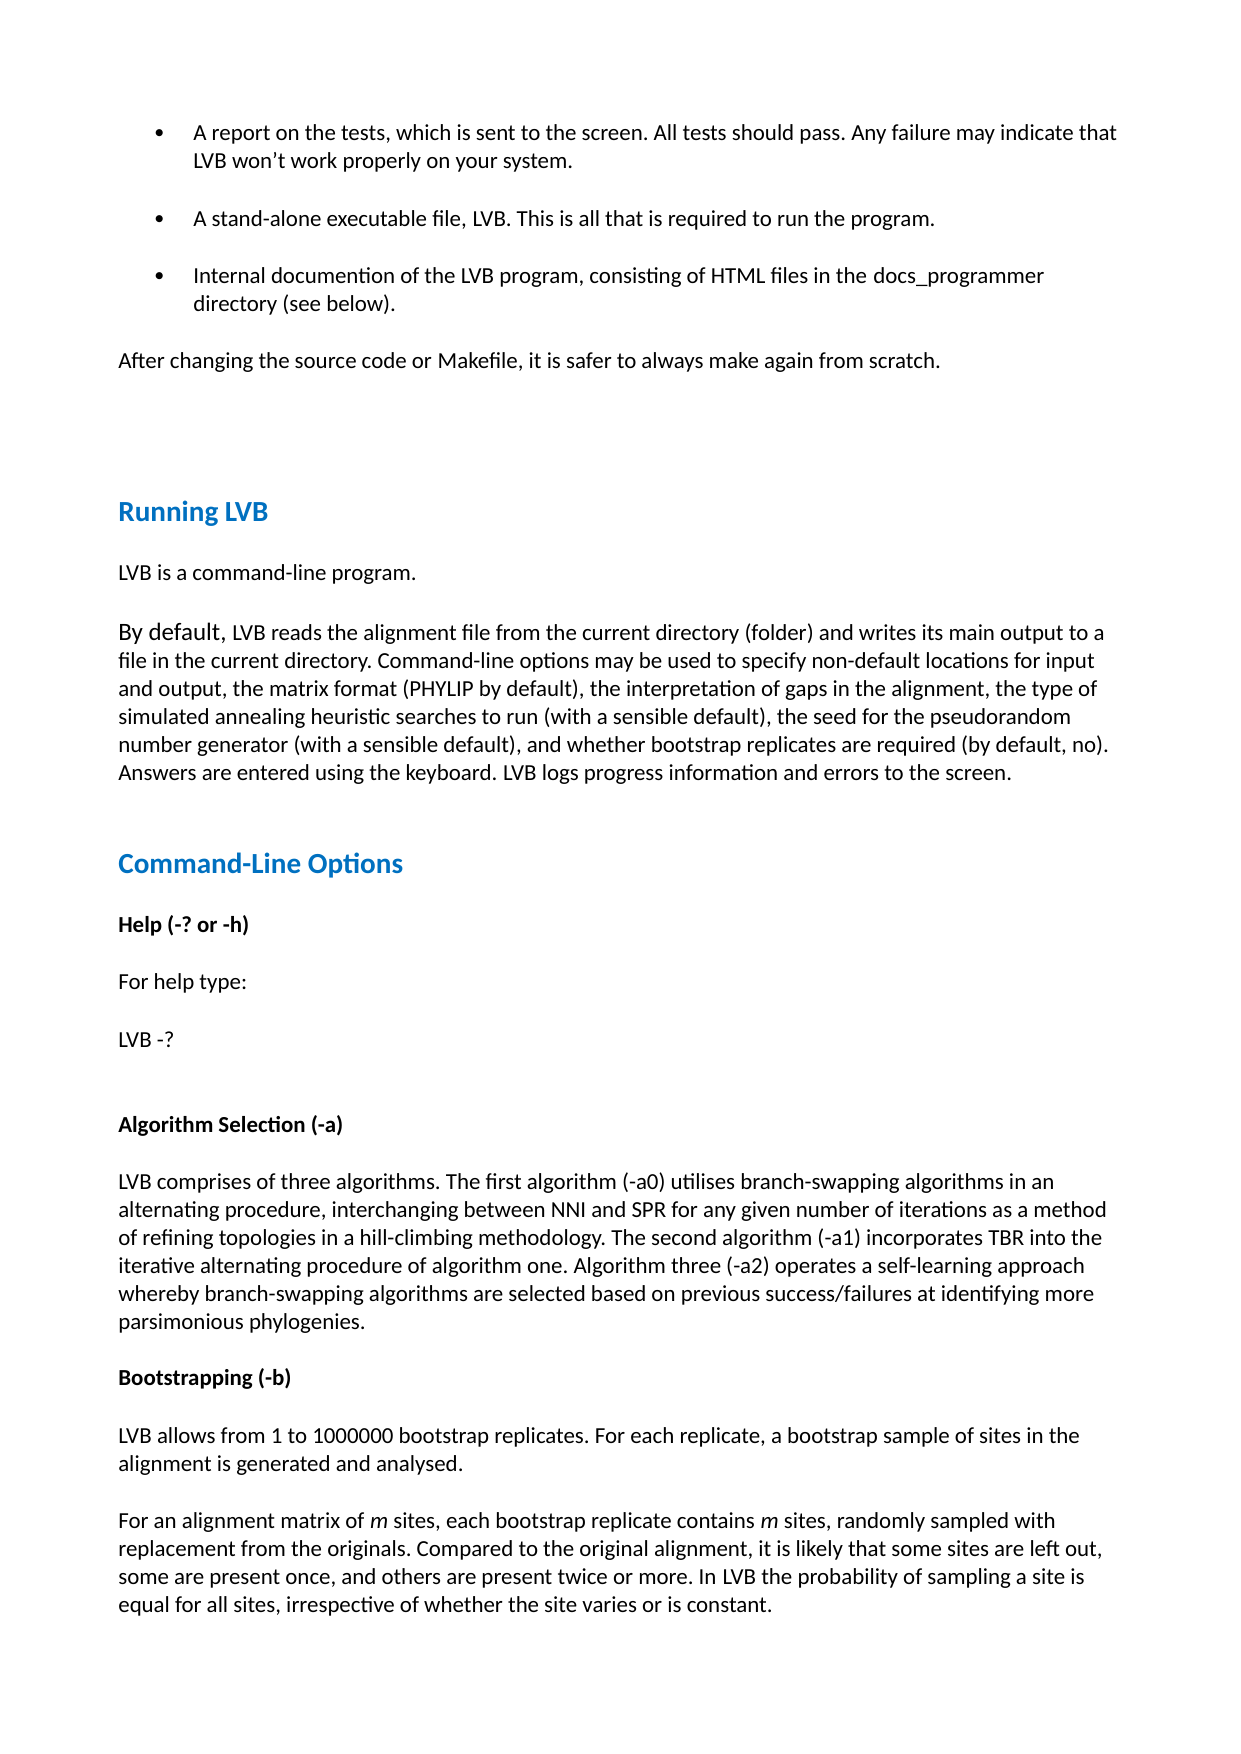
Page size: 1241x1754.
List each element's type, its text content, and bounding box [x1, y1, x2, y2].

text After changing the source code or Makefile, it is safer to always make again from scratch. [118, 347, 1122, 375]
text LVB is a command-line program. [118, 558, 1122, 586]
subtitle Bootstrapping (-b) [118, 1363, 1122, 1391]
subtitle Running LVB [118, 493, 1122, 529]
text For help type: [118, 967, 1122, 995]
list A report on the tests, which is sent to the screen. All tests should pass. Any failure may indicate that LVB won’t work properly on your system. [156, 118, 1122, 174]
text For an alignment matrix of m sites, each bootstrap replicate contains m sites, randomly sampled with replacement from the originals. Compared to the original alignment, it is likely that some sites are left out, some are present once, and others are present twice or more. In LVB the probability of sampling a site is equal for all sites, irrespective of whether the site varies or is constant. [118, 1506, 1122, 1618]
text Help (-? or -h) [118, 910, 1122, 938]
text LVB -? [118, 1025, 1122, 1053]
subtitle Algorithm Selection (-a) [118, 1110, 1122, 1138]
subtitle Command-Line Options [118, 845, 1122, 881]
text LVB allows from 1 to 1000000 bootstrap replicates. For each replicate, a bootstrap sample of sites in the alignment is generated and analysed. [118, 1421, 1122, 1477]
list Internal documention of the LVB program, consisting of HTML files in the docs_programmer directory (see below). [156, 261, 1122, 317]
list A stand-alone executable file, LVB. This is all that is required to run the program. [156, 204, 1122, 232]
text By default, LVB reads the alignment file from the current directory (folder) and writes its main output to a file in the current directory. Command-line options may be used to specify non-default locations for input and output, the matrix format (PHYLIP by default), the interpretation of gaps in the alignment, the type of simulated annealing heuristic searches to run (with a sensible default), the seed for the pseudorandom number generator (with a sensible default), and whether bootstrap replicates are required (by default, no). Answers are entered using the keyboard. LVB logs progress information and errors to the screen. [118, 616, 1122, 786]
text LVB comprises of three algorithms. The first algorithm (-a0) utilises branch-swapping algorithms in an alternating procedure, interchanging between NNI and SPR for any given number of iterations as a method of refining topologies in a hill-climbing methodology. The second algorithm (-a1) incorporates TBR into the iterative alternating procedure of algorithm one. Algorithm three (-a2) operates a self-learning approach whereby branch-swapping algorithms are selected based on previous success/failures at identifying more parsimonious phylogenies. [118, 1167, 1122, 1335]
